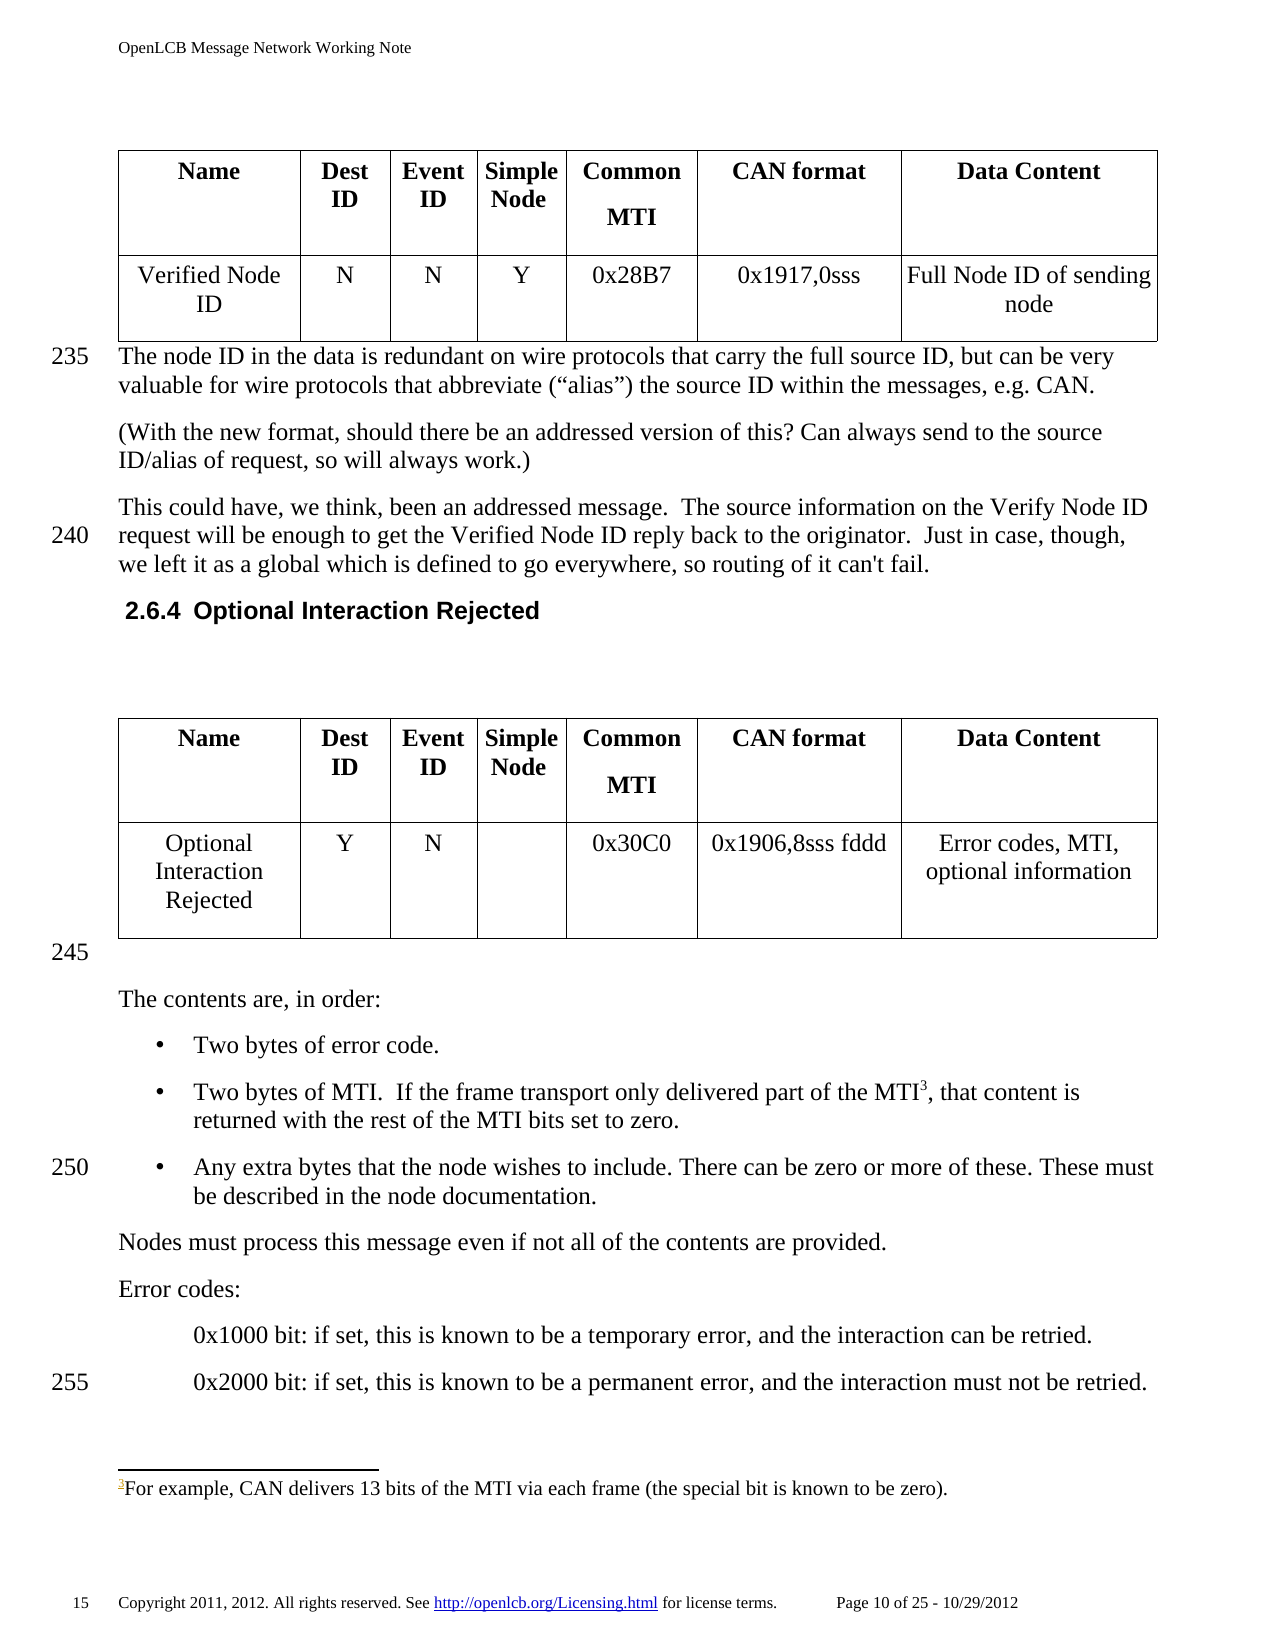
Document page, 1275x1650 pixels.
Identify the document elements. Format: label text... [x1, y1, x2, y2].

text (With the new format, should there be an addressed version of this? Can always send to the source ID/alias of request, so will always work.) [118, 417, 1157, 474]
table_header Name [119, 719, 300, 822]
list Two bytes of MTI. If the frame transport only delivered part of the MTI, that content is returned with the rest of the MTI bits set to zero. [156, 1077, 1157, 1134]
text The node ID in the data is redundant on wire protocols that carry the full source ID, but can be very valuable for wire protocols that abbreviate (“alias”) the source ID within the messages, e.g. CAN. [118, 342, 1157, 399]
table_cell 0x30C0 [567, 823, 697, 937]
table_header Data Content [902, 151, 1157, 254]
table_cell Full Node ID of sending node [902, 256, 1157, 341]
table_header Event ID [391, 719, 477, 822]
table_cell Optional Interaction Rejected [119, 823, 300, 937]
table_header CAN format [698, 719, 901, 822]
table_header Simple Node [478, 151, 566, 254]
table_cell N [391, 823, 477, 937]
table_cell Y [301, 823, 390, 937]
table_cell Verified Node ID [119, 256, 300, 341]
table_header Dest ID [301, 151, 390, 254]
table_cell Error codes, MTI, optional information [902, 823, 1157, 937]
table_header Simple Node [478, 719, 566, 822]
text This could have, we think, been an addressed message. The source information on the Verify Node ID request will be enough to get the Verified Node ID reply back to the originator. Just in case, though, we left it as a global which is defined to go everywhere, so routing of it can't fail. [118, 492, 1157, 578]
table_header Common MTI [567, 719, 697, 822]
table_header Dest ID [301, 719, 390, 822]
text 0x2000 bit: if set, this is known to be a permanent error, and the interaction must not be retried. [193, 1367, 1157, 1395]
text Nodes must process this message even if not all of the contents are provided. [118, 1227, 1157, 1256]
text Error codes: [118, 1274, 1157, 1302]
table_cell N [391, 256, 477, 341]
list Two bytes of error code. [156, 1030, 1157, 1059]
table_header CAN format [698, 151, 901, 254]
list Any extra bytes that the node wishes to include. There can be zero or more of these. These must be described in the node documentation. [156, 1152, 1157, 1209]
table_cell Y [478, 256, 566, 341]
table_cell 0x28B7 [567, 256, 697, 341]
subtitle Optional Interaction Rejected [118, 596, 1157, 624]
table_header Common MTI [567, 151, 697, 254]
list For example, CAN delivers 13 bits of the MTI via each frame (the special bit is known to be zero). [118, 1476, 1157, 1500]
table_header Event ID [391, 151, 477, 254]
table_header Data Content [902, 719, 1157, 822]
text 0x1000 bit: if set, this is known to be a temporary error, and the interaction can be retried. [193, 1320, 1157, 1349]
table_cell 0x1906,8sss fddd [698, 823, 901, 937]
table_cell [478, 823, 566, 937]
table_cell N [301, 256, 390, 341]
table_header Name [119, 151, 300, 254]
text The contents are, in order: [118, 984, 1157, 1013]
table_cell 0x1917,0sss [698, 256, 901, 341]
